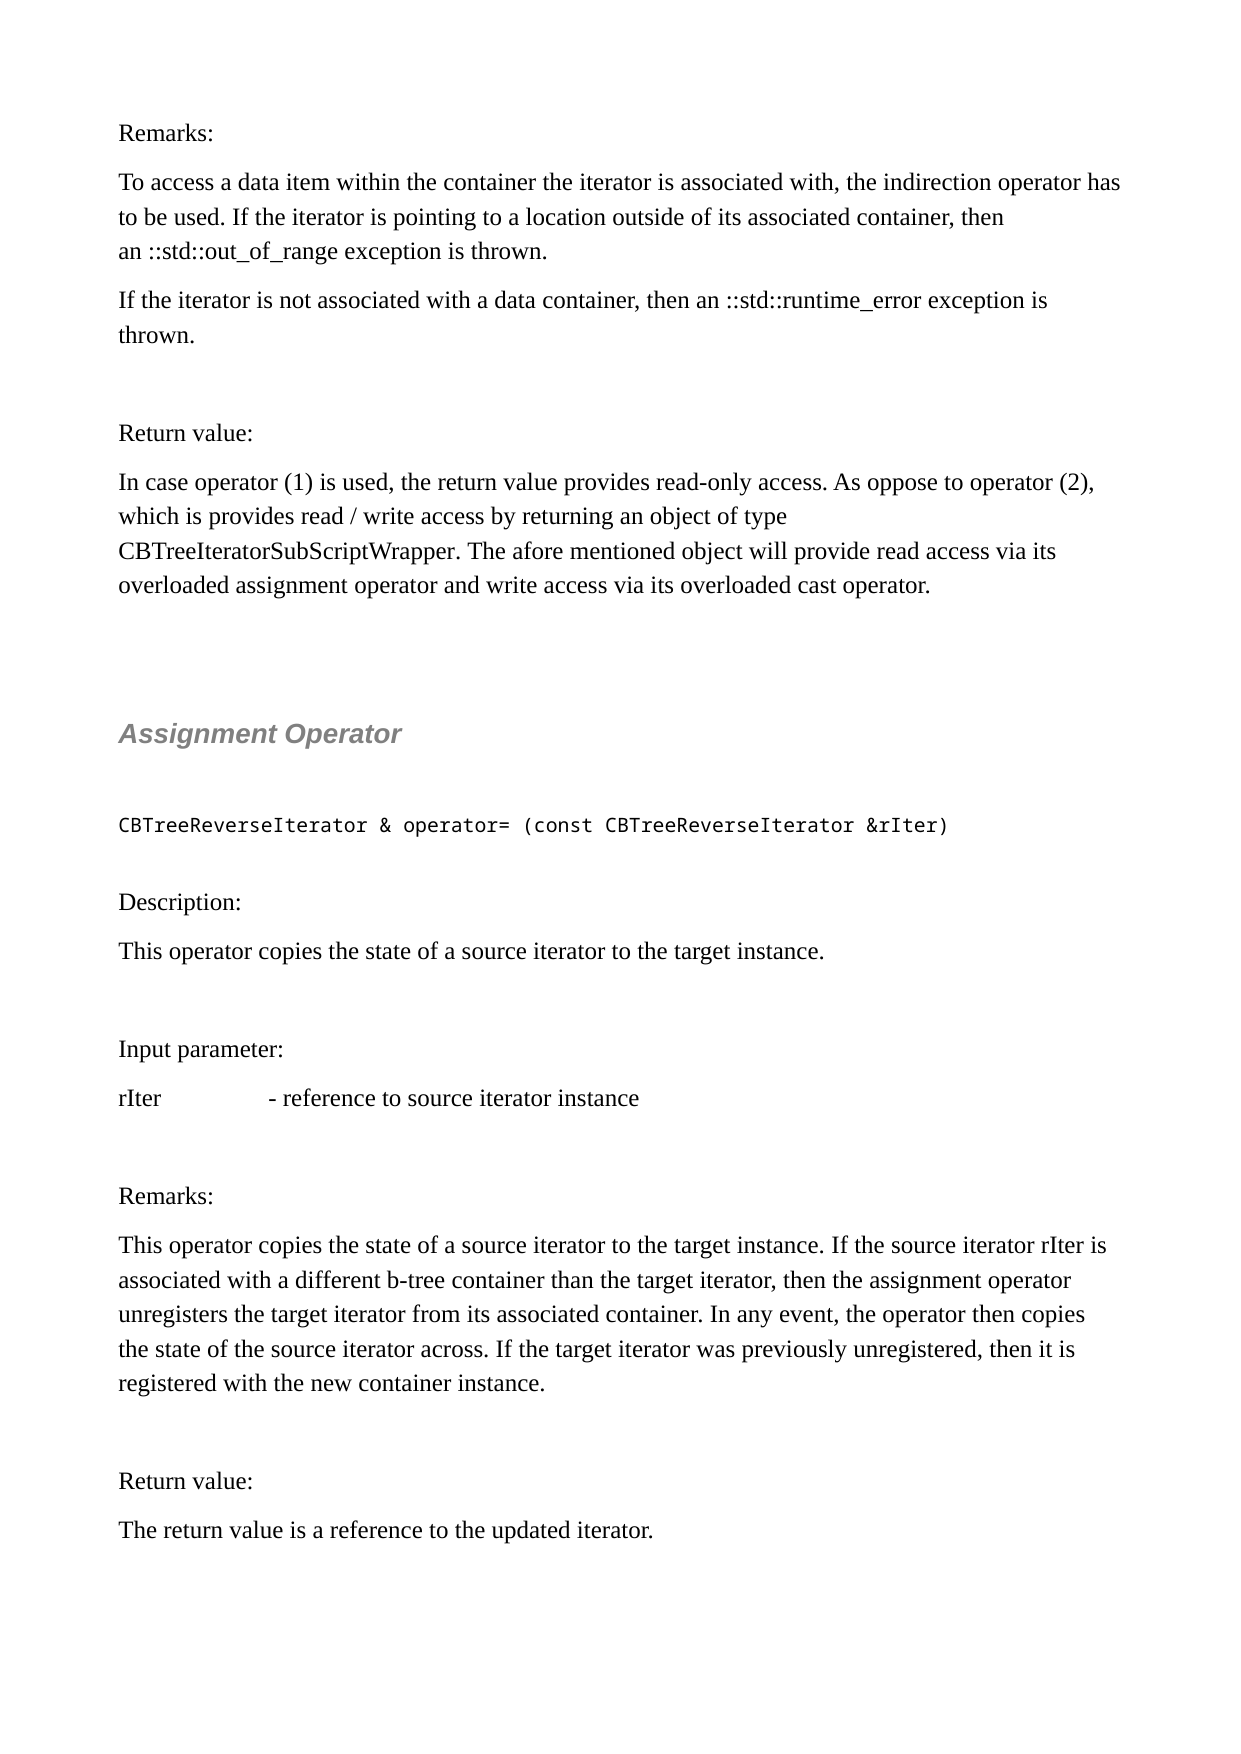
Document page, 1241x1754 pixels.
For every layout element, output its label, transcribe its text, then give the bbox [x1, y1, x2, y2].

text CBTreeReverseIterator & operator= (const CBTreeReverseIterator &rIter) [118, 811, 1122, 838]
text This operator copies the state of a source iterator to the target instance. If the source iterator rIter is associated with a different b-tree container than the target iterator, then the assignment operator unregisters the target iterator from its associated container. In any event, the operator then copies the state of the source iterator across. If the target iterator was previously unregistered, then it is registered with the new container instance. [118, 1230, 1122, 1397]
text In case operator (1) is used, the return value provides read-only access. As oppose to operator (2), which is provides read / write access by returning an object of type CBTreeIteratorSubScriptWrapper. The afore mentioned object will provide read access via its overloaded assignment operator and write access via its overloaded cast operator. [118, 467, 1122, 599]
text Return value: [118, 1466, 1122, 1495]
text If the iterator is not associated with a data container, then an ::std::runtime_error exception is thrown. [118, 285, 1122, 348]
text Remarks: [118, 1181, 1122, 1210]
text To access a data item within the container the iterator is associated with, the indirection operator has to be used. If the iterator is pointing to a location outside of its associated container, then an ::std::out_of_range exception is thrown. [118, 167, 1122, 265]
subtitle Assignment Operator [118, 717, 1122, 749]
text Input parameter: [118, 1034, 1122, 1063]
text Description: [118, 887, 1122, 916]
text rIter - reference to source iterator instance [118, 1083, 1122, 1112]
text This operator copies the state of a source iterator to the target instance. [118, 936, 1122, 965]
text Remarks: [118, 118, 1122, 147]
text Return value: [118, 418, 1122, 447]
text The return value is a reference to the updated iterator. [118, 1516, 1122, 1544]
